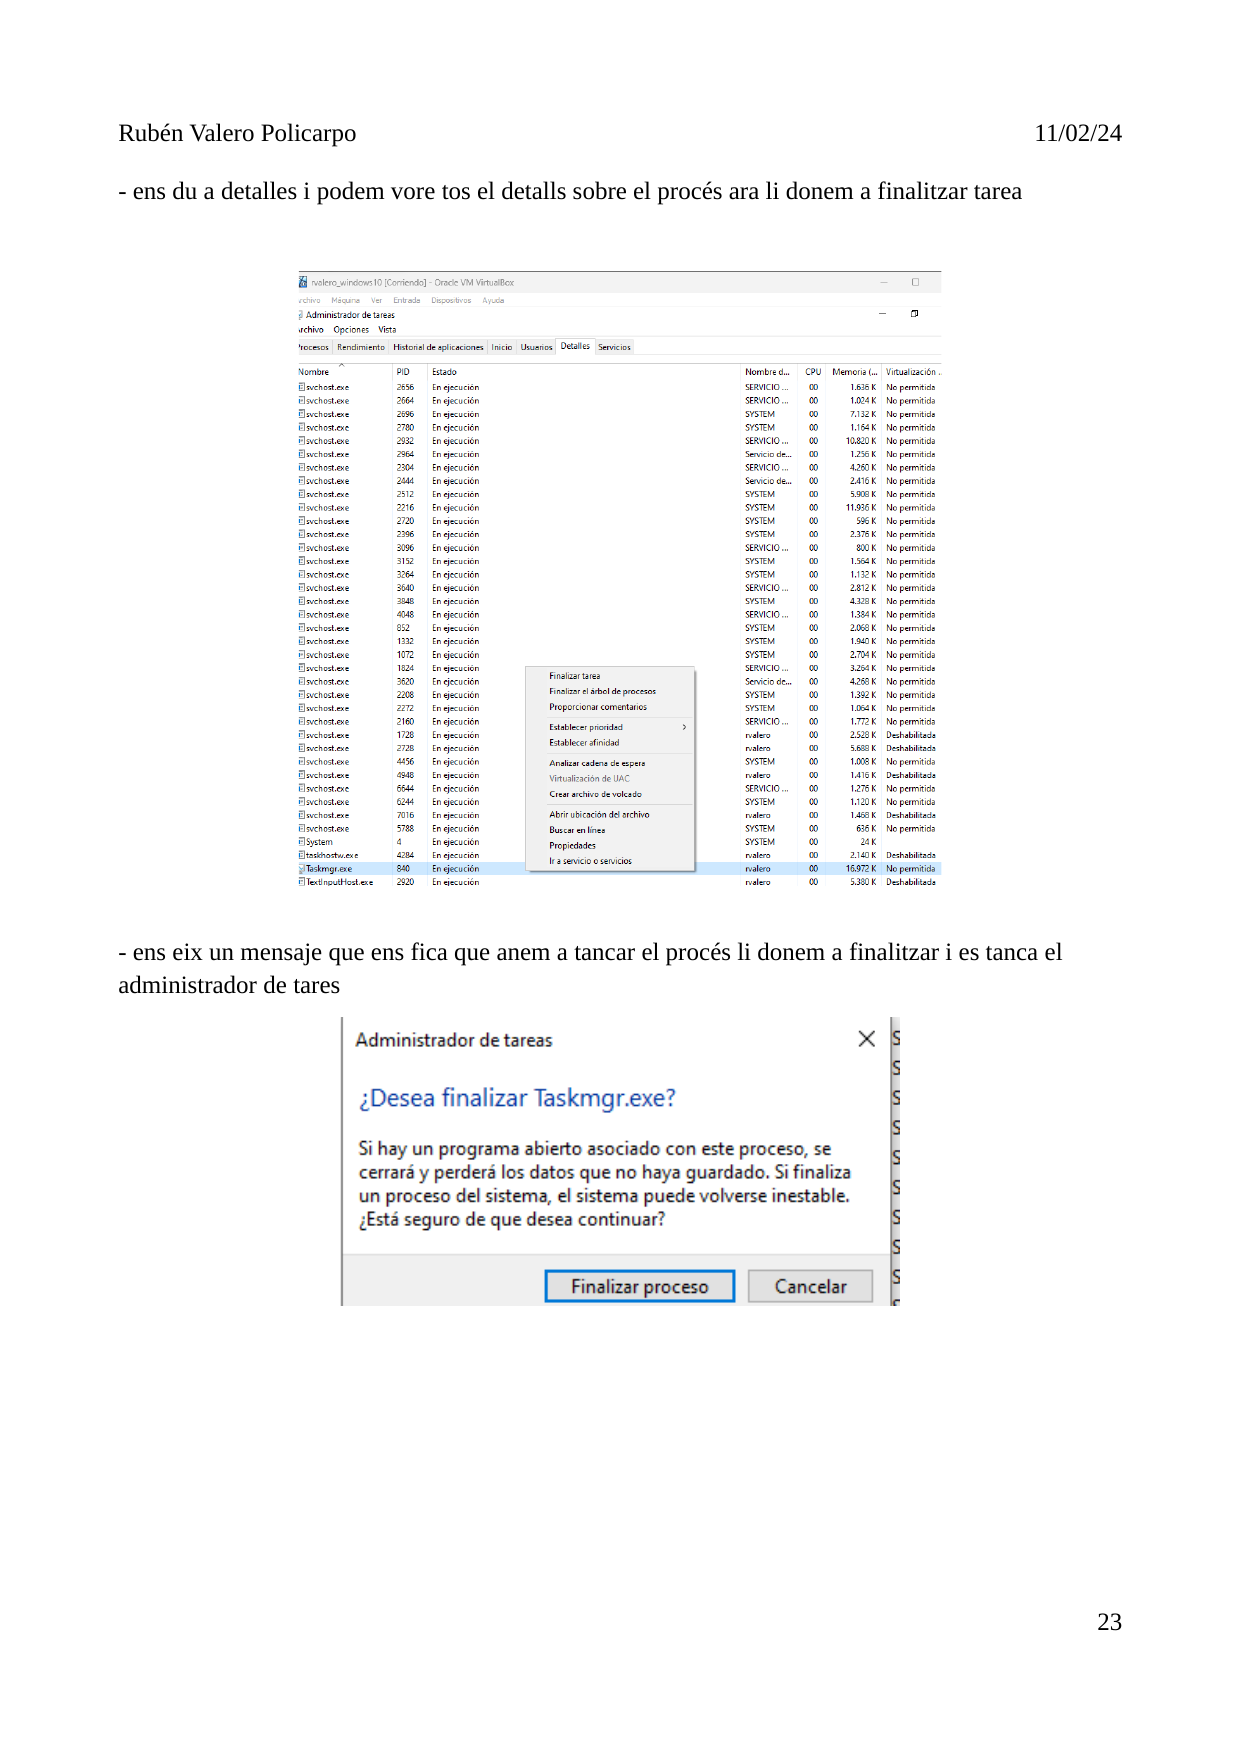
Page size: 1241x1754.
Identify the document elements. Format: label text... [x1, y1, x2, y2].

text - ens eix un mensaje que ens fica que anem a tancar el procés li donem a finalitzar i es tanca el administrador de tares [118, 937, 1122, 999]
text - ens du a detalles i podem vore tos el detalls sobre el procés ara li donem a finalitzar tarea [118, 176, 1122, 205]
picture [298, 271, 942, 886]
picture [340, 1017, 900, 1306]
